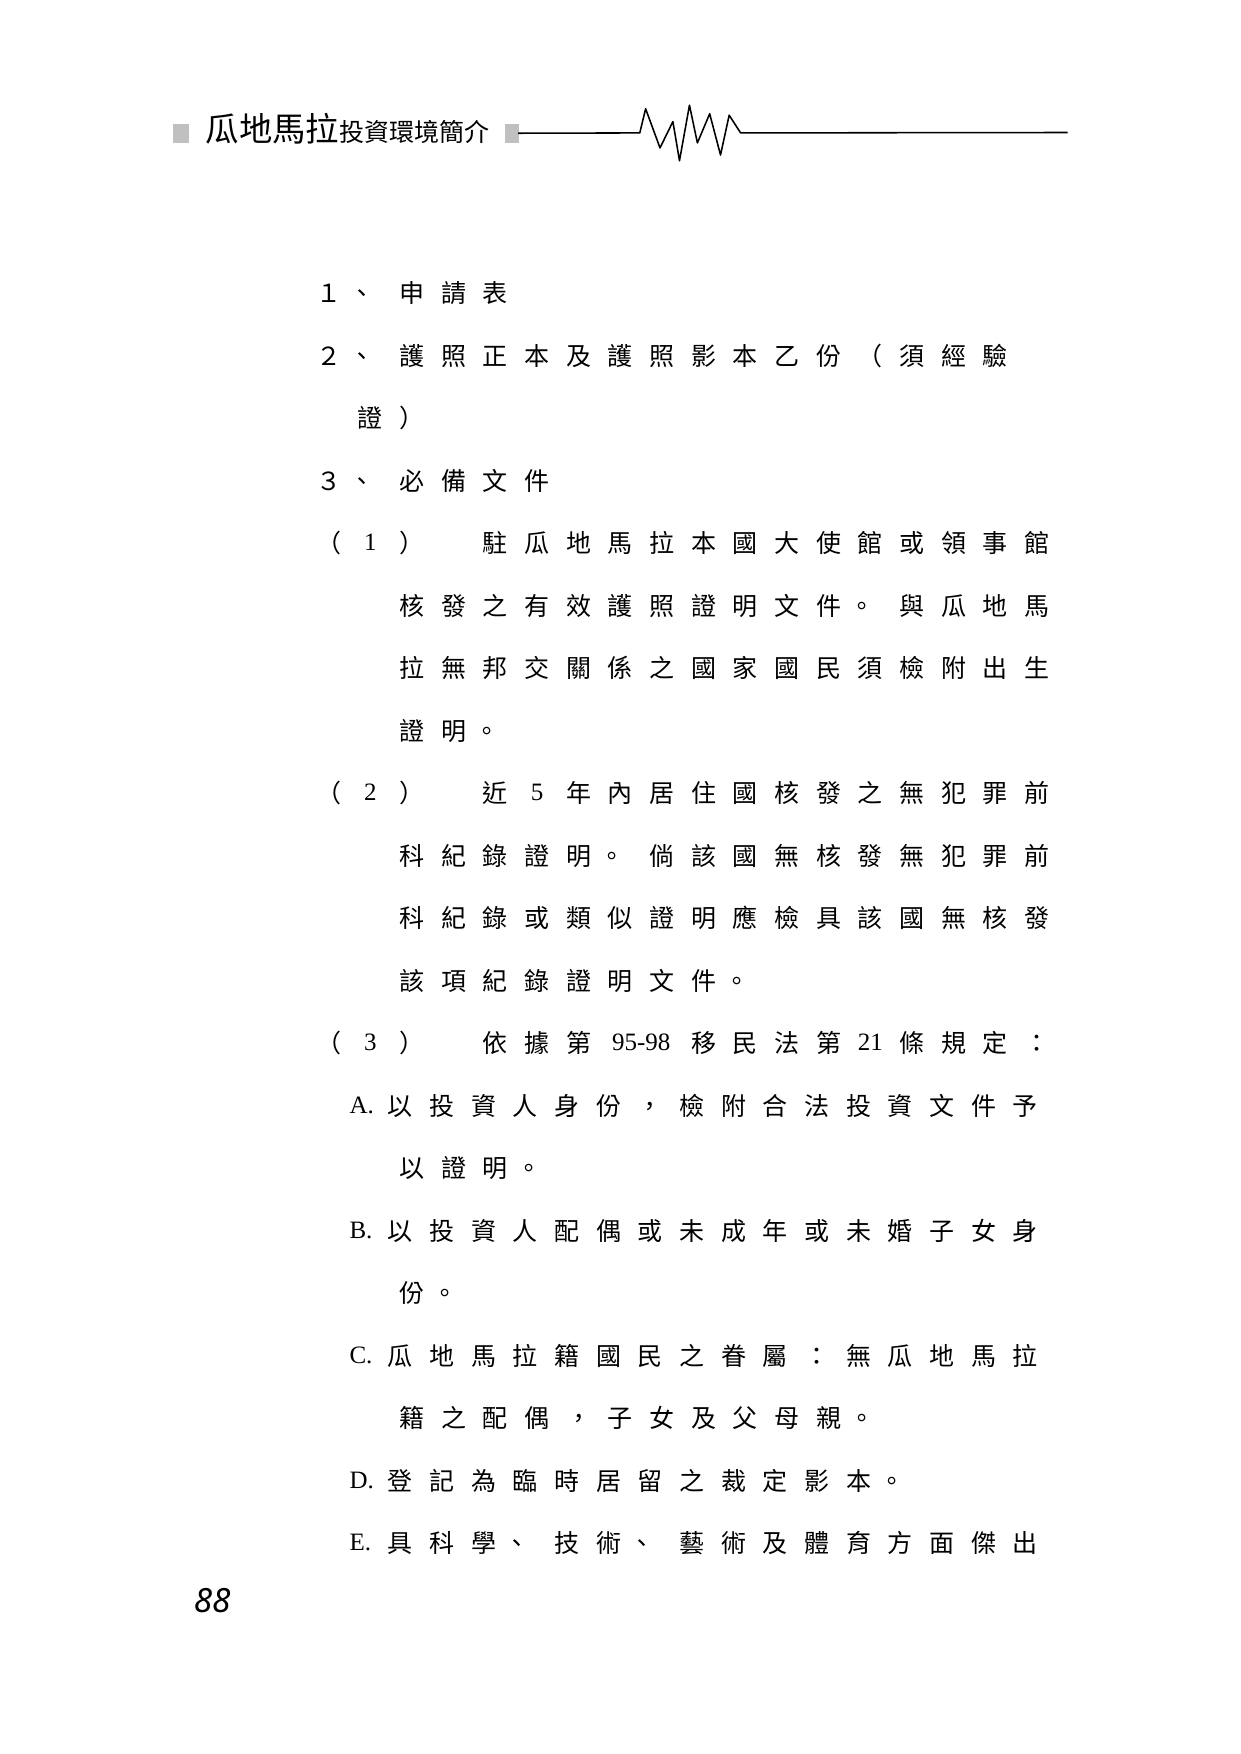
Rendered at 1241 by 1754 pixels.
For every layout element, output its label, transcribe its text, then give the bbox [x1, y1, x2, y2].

text E. 具科學、技術、藝術及體育方面傑出 [342, 1500, 1058, 1563]
text C. 瓜地馬拉籍國民之眷屬：無瓜地馬拉籍之配偶，子女及父母親。 [342, 1313, 1058, 1438]
text ２、護照正本及護照影本乙份（須經驗證） [281, 313, 1058, 438]
text （1） 駐瓜地馬拉本國大使館或領事館核發之有效護照證明文件。與瓜地馬拉無邦交關係之國家國民須檢附出生證明。 [306, 500, 1058, 750]
text A. 以投資人身份，檢附合法投資文件予以證明。 [342, 1063, 1058, 1188]
text B. 以投資人配偶或未成年或未婚子女身份。 [342, 1188, 1058, 1313]
text （2） 近5年內居住國核發之無犯罪前科紀錄證明。倘該國無核發無犯罪前科紀錄或類似證明應檢具該國無核發該項紀錄證明文件。 [306, 750, 1058, 1000]
text （3） 依據第95-98移民法第21條規定： [306, 1000, 1058, 1063]
text １、申請表 [281, 250, 1058, 313]
text D. 登記為臨時居留之裁定影本。 [342, 1438, 1058, 1500]
text ３、必備文件 [281, 438, 1058, 500]
